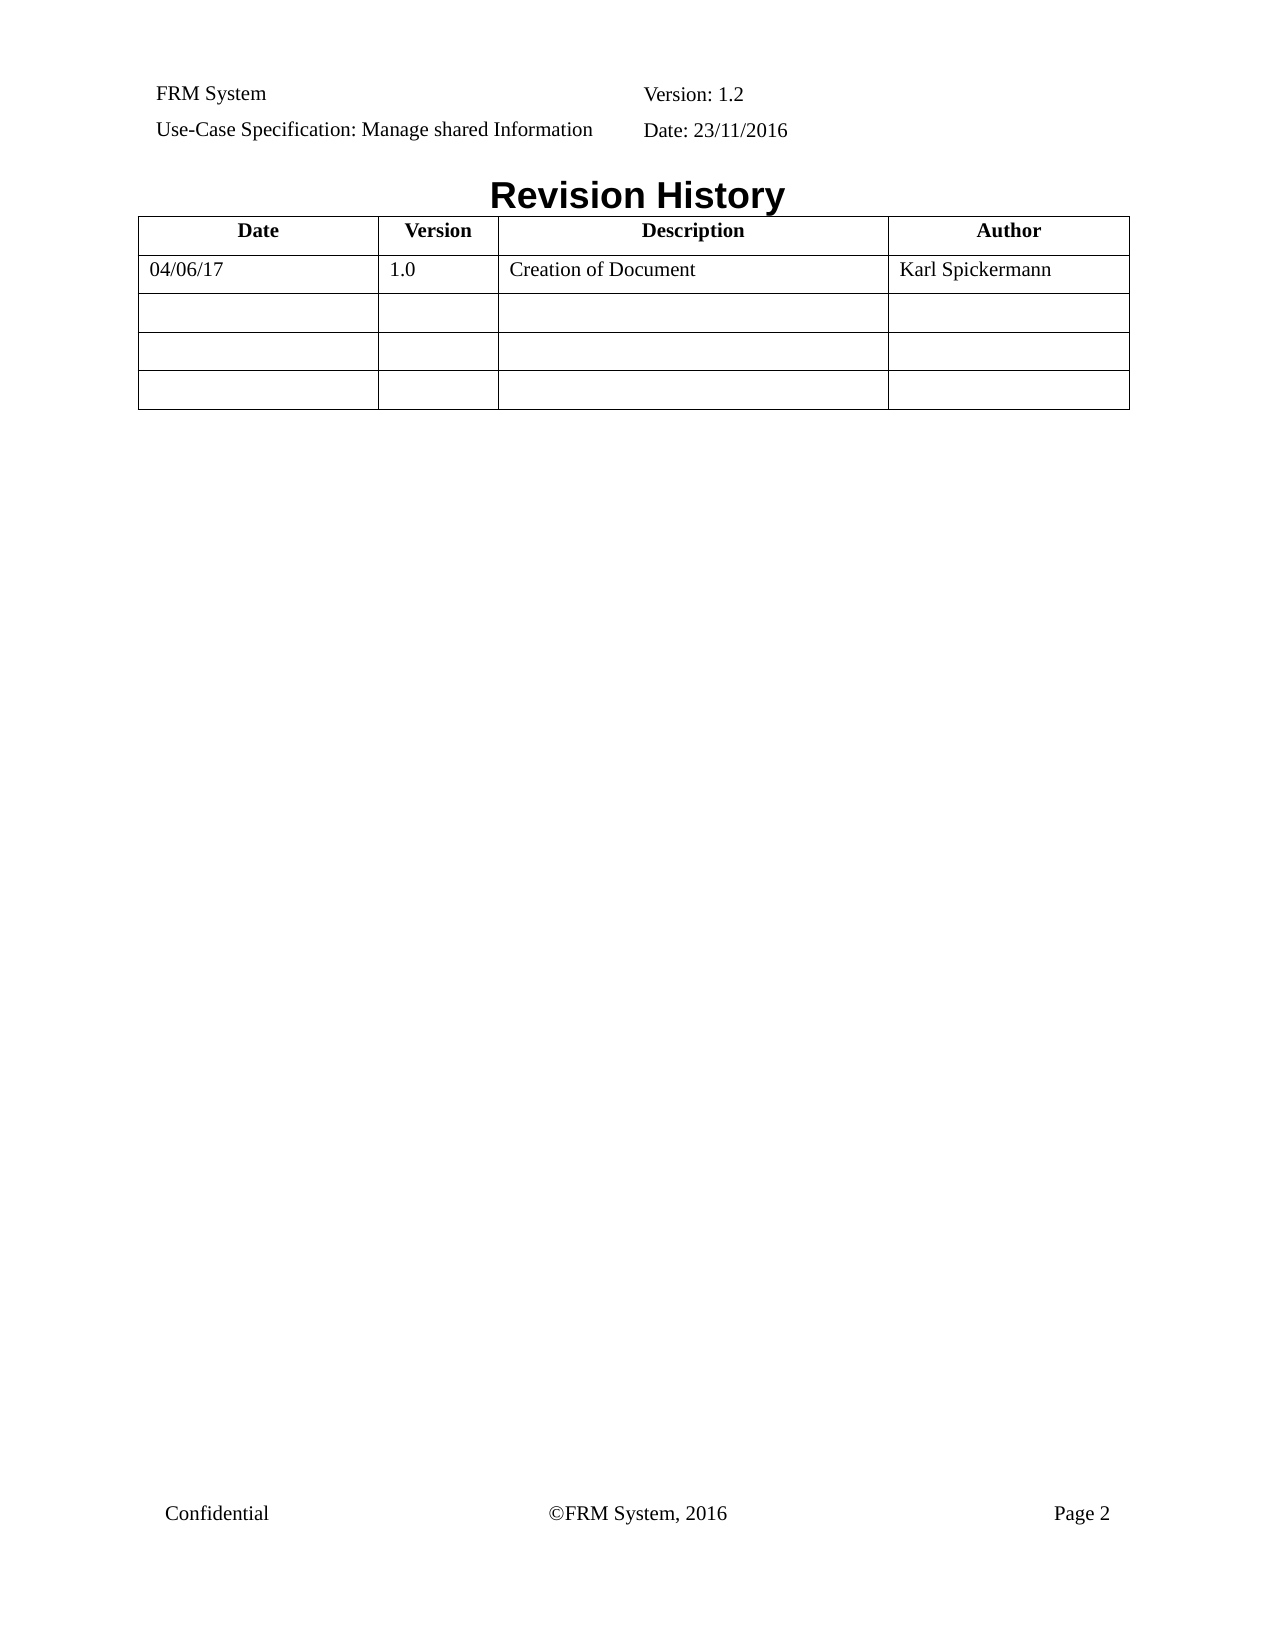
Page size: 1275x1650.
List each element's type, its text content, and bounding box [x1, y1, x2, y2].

table_header Version [379, 217, 498, 254]
table_cell 1.0 [379, 256, 498, 293]
table_cell [139, 294, 378, 332]
table_cell 04/06/17 [139, 256, 378, 293]
table_cell Creation of Document [499, 256, 888, 293]
table_cell [379, 294, 498, 332]
table_header Date [139, 217, 378, 254]
table_header Description [499, 217, 888, 254]
table_cell [499, 333, 888, 370]
table_cell Karl Spickermann [889, 256, 1129, 293]
text Revision History [150, 173, 1125, 216]
table_cell [139, 371, 378, 409]
table_cell [889, 333, 1129, 370]
table_cell [499, 371, 888, 409]
table_cell [379, 371, 498, 409]
table_header Author [889, 217, 1129, 254]
table_cell [379, 333, 498, 370]
table_cell [139, 333, 378, 370]
table_cell [889, 294, 1129, 332]
table_cell [499, 294, 888, 332]
table_cell [889, 371, 1129, 409]
